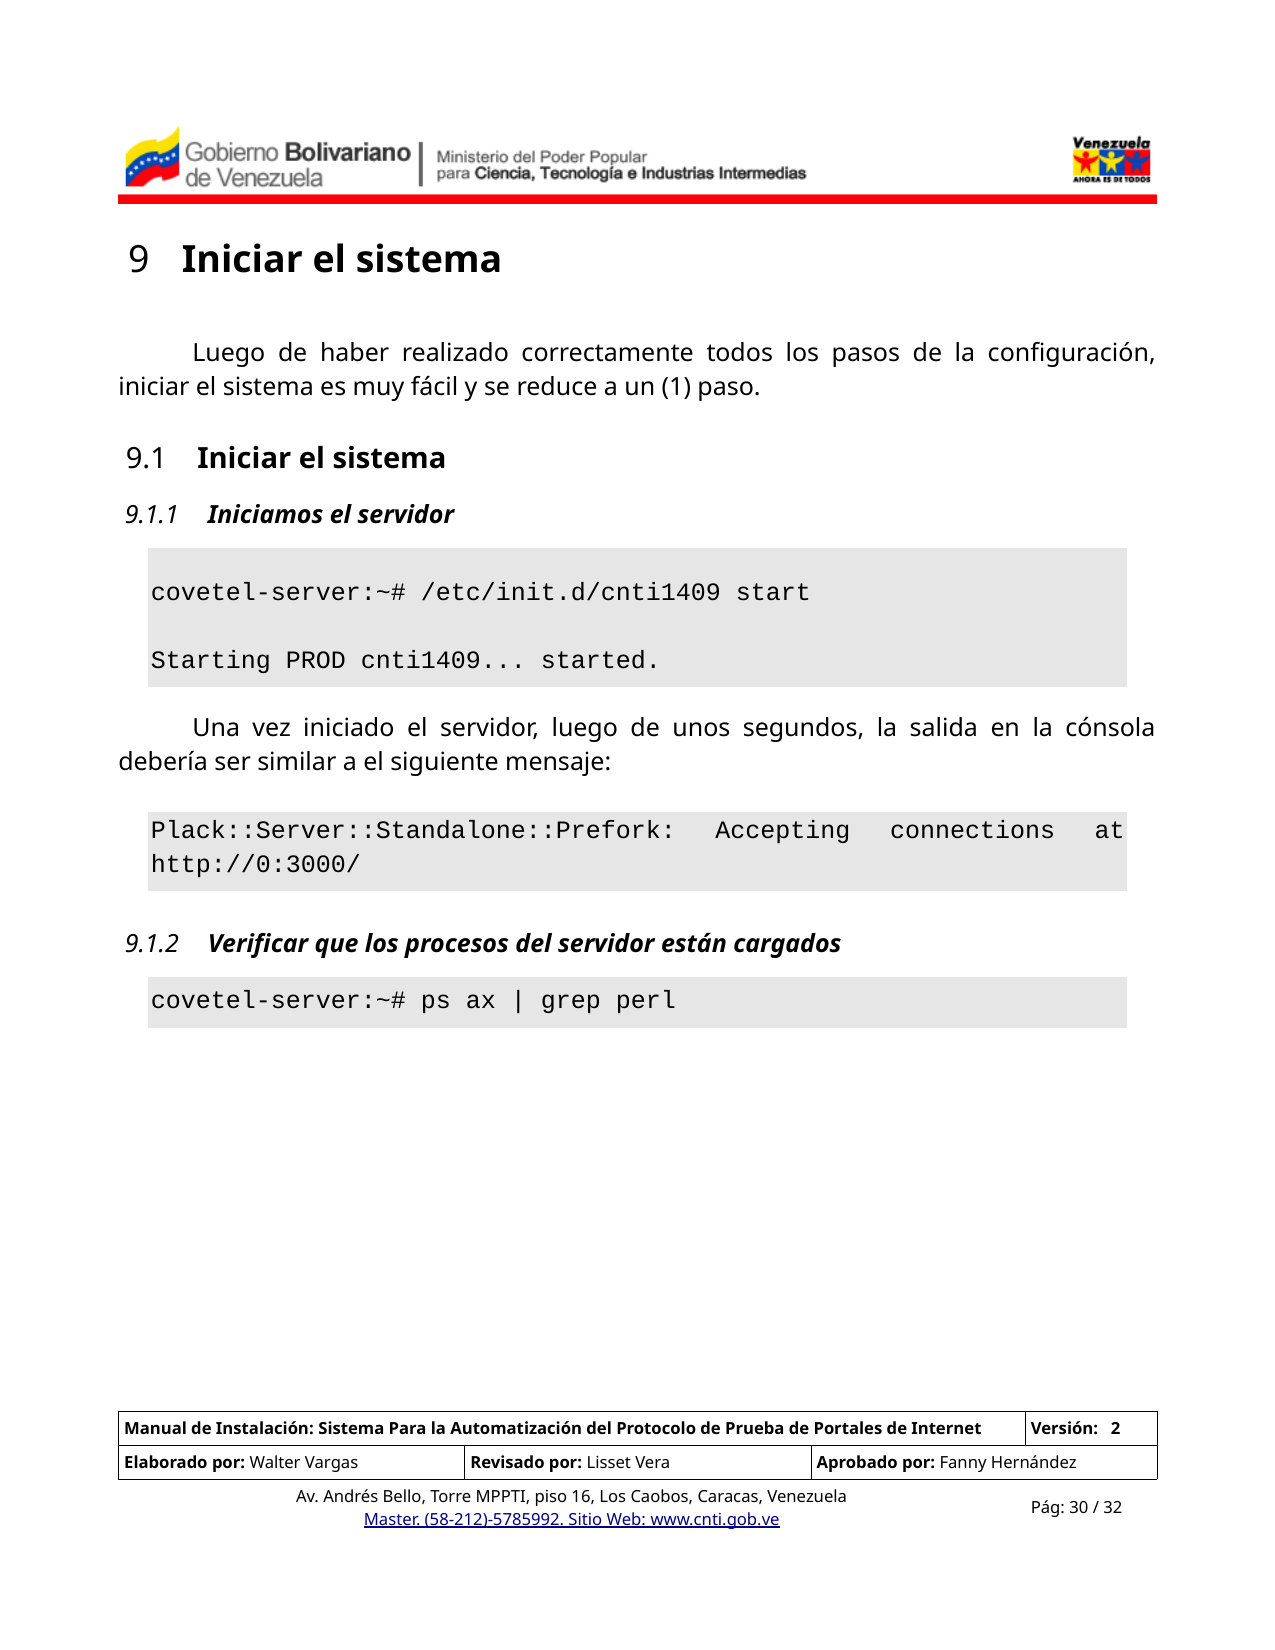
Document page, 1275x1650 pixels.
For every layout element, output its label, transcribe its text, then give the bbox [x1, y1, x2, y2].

subtitle Verificar que los procesos del servidor están cargados [118, 926, 1157, 959]
text covetel-server:~# /etc/init.d/cnti1409 start [148, 548, 1127, 608]
text covetel-server:~# ps ax | grep perl [148, 977, 1127, 1019]
picture [118, 118, 1157, 204]
text Plack::Server::Standalone::Prefork: Accepting connections at http://0:3000/ [148, 812, 1127, 883]
text Luego de haber realizado correctamente todos los pasos de la configuración, iniciar el sistema es muy fácil y se reduce a un (1) paso. [118, 309, 1157, 403]
text Una vez iniciado el servidor, luego de unos segundos, la salida en la cónsola debería ser similar a el siguiente mensaje: [118, 687, 1157, 778]
subtitle Iniciar el sistema [118, 437, 1157, 477]
subtitle Iniciamos el servidor [118, 497, 1157, 531]
subtitle Iniciar el sistema [118, 233, 1157, 284]
text Starting PROD cnti1409... started. [148, 642, 1127, 679]
